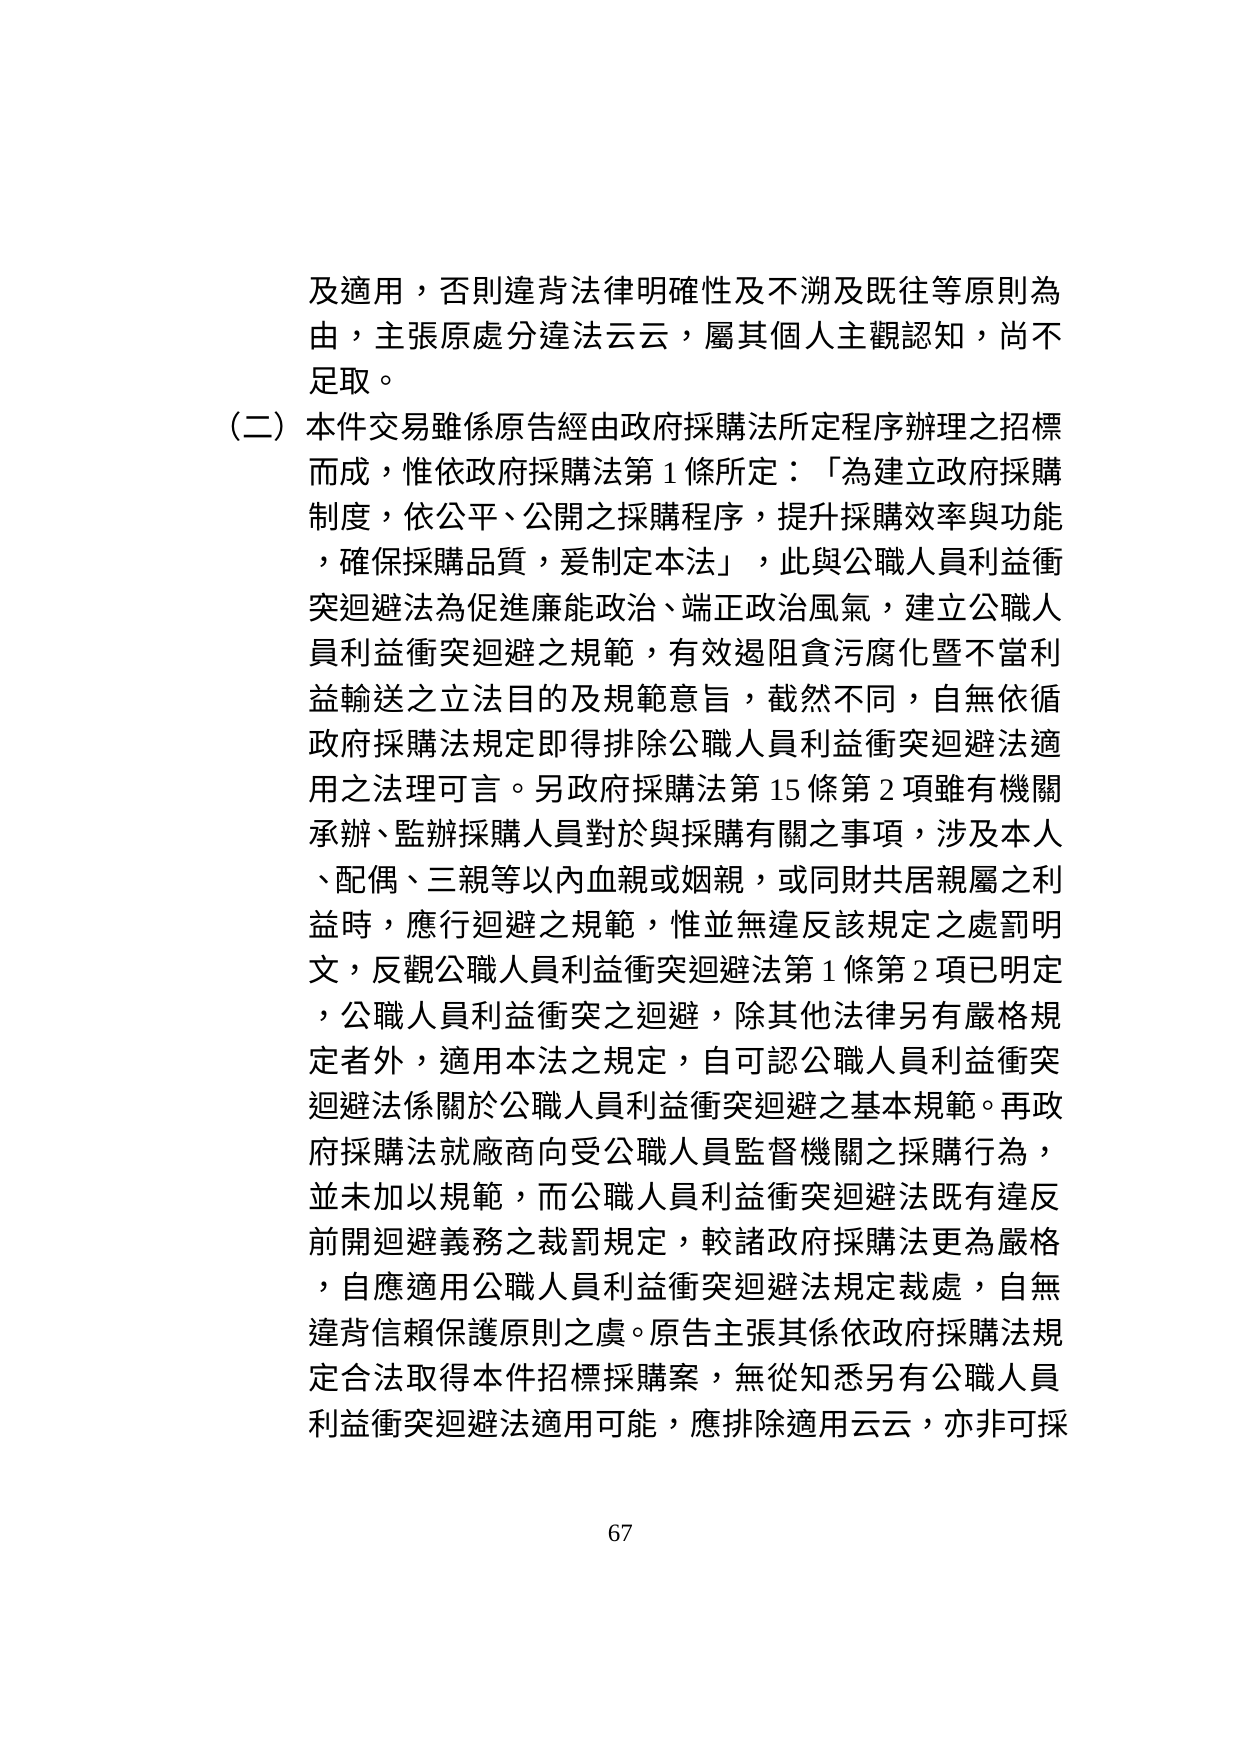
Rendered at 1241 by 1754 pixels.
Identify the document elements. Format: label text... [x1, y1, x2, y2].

text （二）本件交易雖係原告經由政府採購法所定程序辦理之招標而成，惟依政府採購法第1條所定：「為建立政府採購制度，依公平、公開之採購程序，提升採購效率與功能，確保採購品質，爰制定本法」，此與公職人員利益衝突迴避法為促進廉能政治、端正政治風氣，建立公職人員利益衝突迴避之規範，有效遏阻貪污腐化暨不當利益輸送之立法目的及規範意旨，截然不同，自無依循政府採購法規定即得排除公職人員利益衝突迴避法適用之法理可言。另政府採購法第15條第2項雖有機關承辦、監辦採購人員對於與採購有關之事項，涉及本人、配偶、三親等以內血親或姻親，或同財共居親屬之利益時，應行迴避之規範，惟並無違反該規定之處罰明文，反觀公職人員利益衝突迴避法第1條第2項已明定，公職人員利益衝突之迴避，除其他法律另有嚴格規定者外，適用本法之規定，自可認公職人員利益衝突迴避法係關於公職人員利益衝突迴避之基本規範。再政府採購法就廠商向受公職人員監督機關之採購行為，並未加以規範，而公職人員利益衝突迴避法既有違反前開迴避義務之裁罰規定，較諸政府採購法更為嚴格，自應適用公職人員利益衝突迴避法規定裁處，自無違背信賴保護原則之虞。原告主張其係依政府採購法規定合法取得本件招標採購案，無從知悉另有公職人員利益衝突迴避法適用可能，應排除適用云云，亦非可採。 [210, 402, 1063, 1444]
text 及適用，否則違背法律明確性及不溯及既往等原則為由，主張原處分違法云云，屬其個人主觀認知，尚不足取。 [210, 266, 1063, 402]
